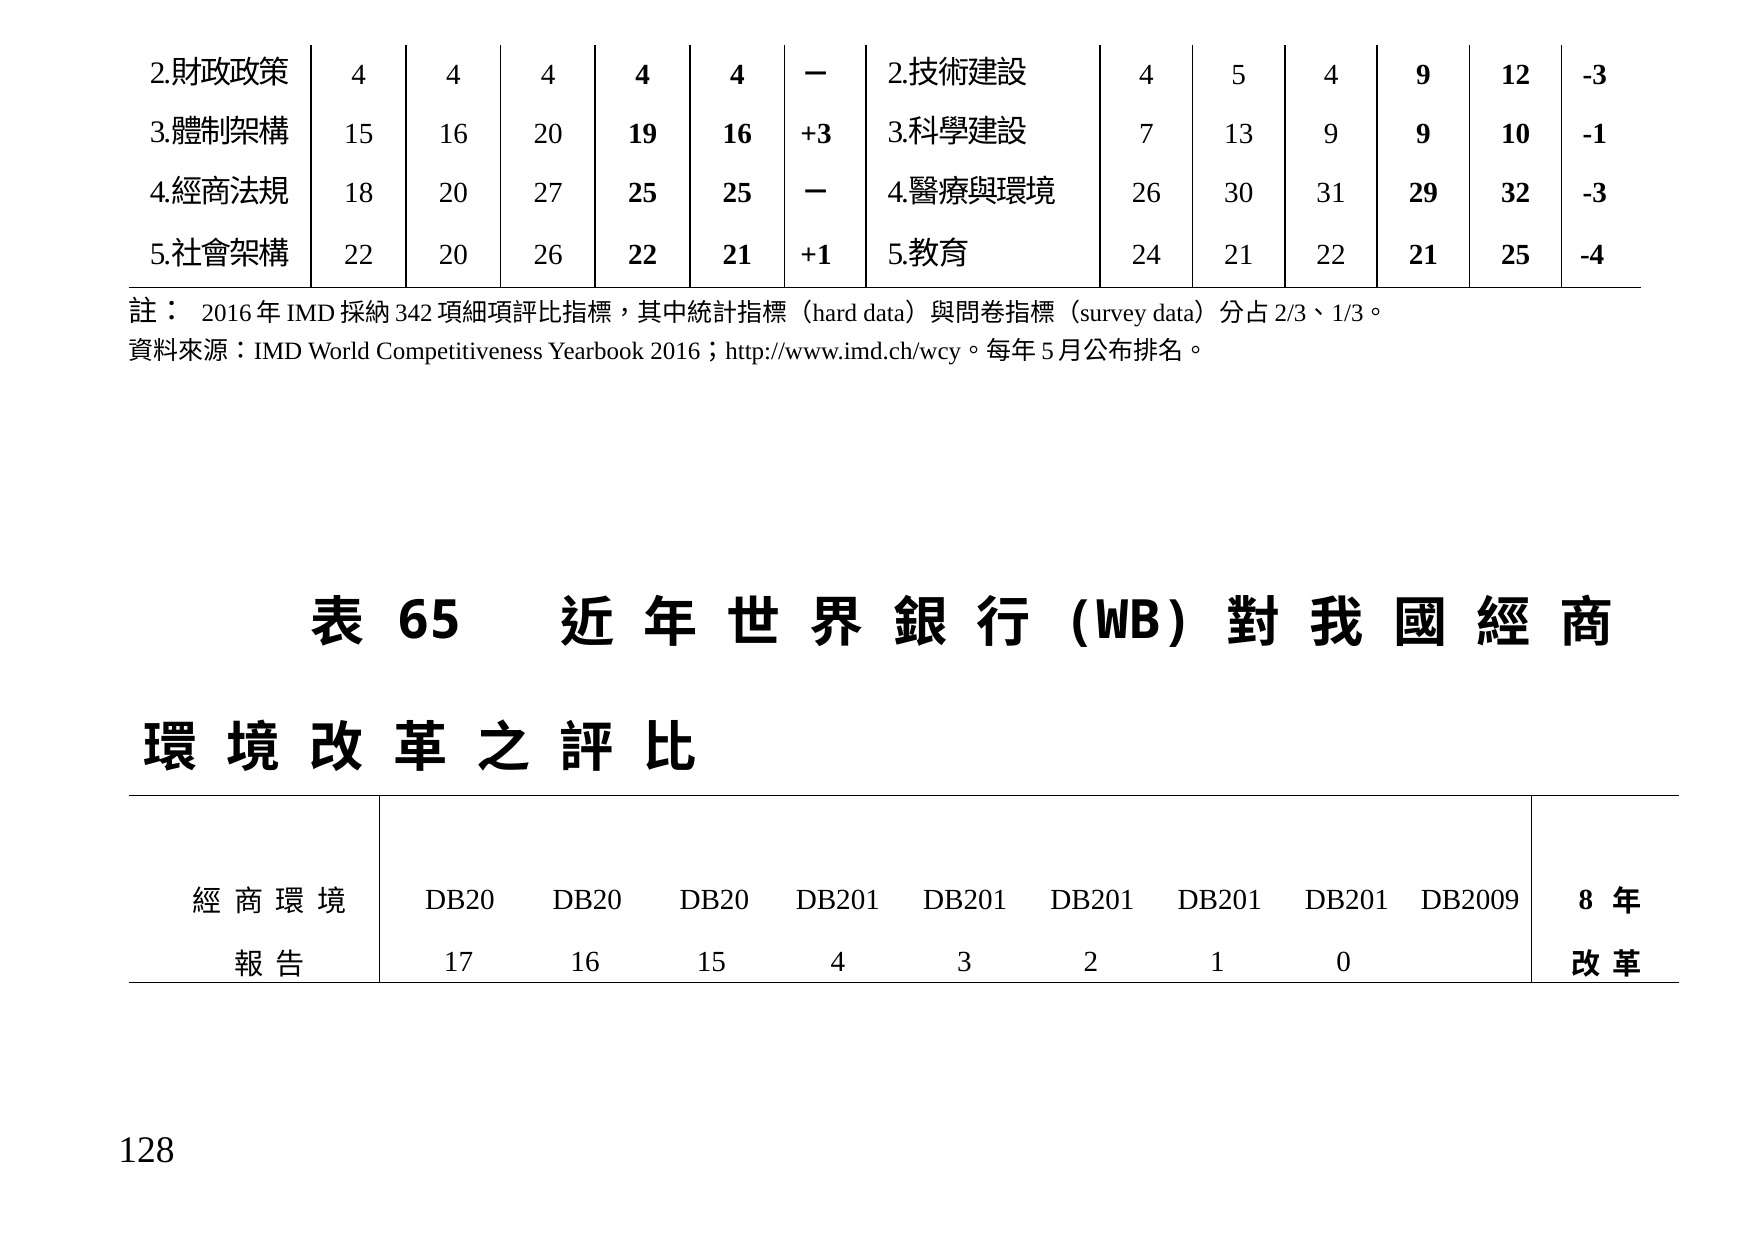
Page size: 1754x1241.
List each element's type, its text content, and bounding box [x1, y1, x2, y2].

table_cell 20 [501, 104, 594, 163]
table_cell -3 [1562, 163, 1646, 222]
table_cell 20 [407, 222, 500, 287]
table_header DB2010 [1275, 796, 1403, 982]
table_cell 2.財政政策 [129, 45, 310, 104]
table_cell 24 [1101, 222, 1192, 287]
table_cell 21 [1378, 222, 1469, 287]
table_header DB2016 [508, 796, 635, 982]
table_cell 4 [501, 45, 594, 104]
table_cell 15 [312, 104, 405, 163]
table_cell +3 [785, 104, 865, 163]
table_cell 19 [596, 104, 689, 163]
table_cell 21 [1193, 222, 1284, 287]
table_cell 5.社會架構 [129, 222, 310, 287]
table_cell 22 [596, 222, 689, 287]
table_header DB2017 [380, 796, 507, 982]
table_cell 4 [1286, 45, 1376, 104]
table_cell 4.經商法規 [129, 163, 310, 222]
table_cell 3.科學建設 [867, 104, 1099, 163]
table_cell 4 [596, 45, 689, 104]
table_cell 2.技術建設 [867, 45, 1099, 104]
table_cell 21 [691, 222, 784, 287]
table_cell 18 [312, 163, 405, 222]
table_cell 3.體制架構 [129, 104, 310, 163]
table_cell 9 [1378, 45, 1469, 104]
table_cell － [785, 163, 865, 222]
table_header DB2013 [891, 796, 1019, 982]
table_cell 26 [501, 222, 594, 287]
table_header DB2009 [1403, 796, 1531, 982]
table_cell 5 [1193, 45, 1284, 104]
table_cell 4 [691, 45, 784, 104]
table_cell -1 [1562, 104, 1646, 163]
table_cell 29 [1378, 163, 1469, 222]
table_cell 9 [1286, 104, 1376, 163]
table_cell 20 [407, 163, 500, 222]
table_header 經商環境報告 [129, 796, 379, 982]
table_cell 22 [1286, 222, 1376, 287]
table_cell 25 [596, 163, 689, 222]
table_cell 4 [1101, 45, 1192, 104]
table_cell － [785, 45, 865, 104]
table_cell +1 [785, 222, 865, 287]
table_cell 10 [1470, 104, 1561, 163]
table_header DB2011 [1147, 796, 1275, 982]
table_cell 4.醫療與環境 [867, 163, 1099, 222]
table_cell 22 [312, 222, 405, 287]
table_header 8年 改革 [1532, 796, 1679, 982]
table_cell 7 [1101, 104, 1192, 163]
table_cell 31 [1286, 163, 1376, 222]
table_header DB2012 [1019, 796, 1147, 982]
table_cell 27 [501, 163, 594, 222]
table_cell 30 [1193, 163, 1284, 222]
table_cell -3 [1562, 45, 1646, 104]
text 資料來源：IMD World Competitiveness Yearbook 2016；http://www.imd.ch/wcy。每年5月公布排名。 [128, 330, 1628, 366]
table_cell 13 [1193, 104, 1284, 163]
text 註： 2016年IMD採納342項細項評比指標，其中統計指標（hard data）與問卷指標（survey data）分占2/3、1/3。 [128, 288, 1628, 330]
subtitle 表65 近年世界銀行(WB)對我國經商環境改革之評比 [128, 545, 1628, 795]
table_cell 25 [1470, 222, 1561, 287]
table_cell 16 [407, 104, 500, 163]
table_cell -4 [1562, 222, 1641, 287]
table_cell 9 [1378, 104, 1469, 163]
table_cell 25 [691, 163, 784, 222]
table_header DB2014 [764, 796, 891, 982]
table_cell 5.教育 [867, 222, 1099, 287]
table_cell 16 [691, 104, 784, 163]
table_header DB2015 [635, 796, 763, 982]
table_cell 26 [1101, 163, 1192, 222]
table_cell 4 [407, 45, 500, 104]
table_cell 12 [1470, 45, 1561, 104]
table_cell 32 [1470, 163, 1561, 222]
table_cell 4 [312, 45, 405, 104]
table_cell [1641, 222, 1646, 287]
